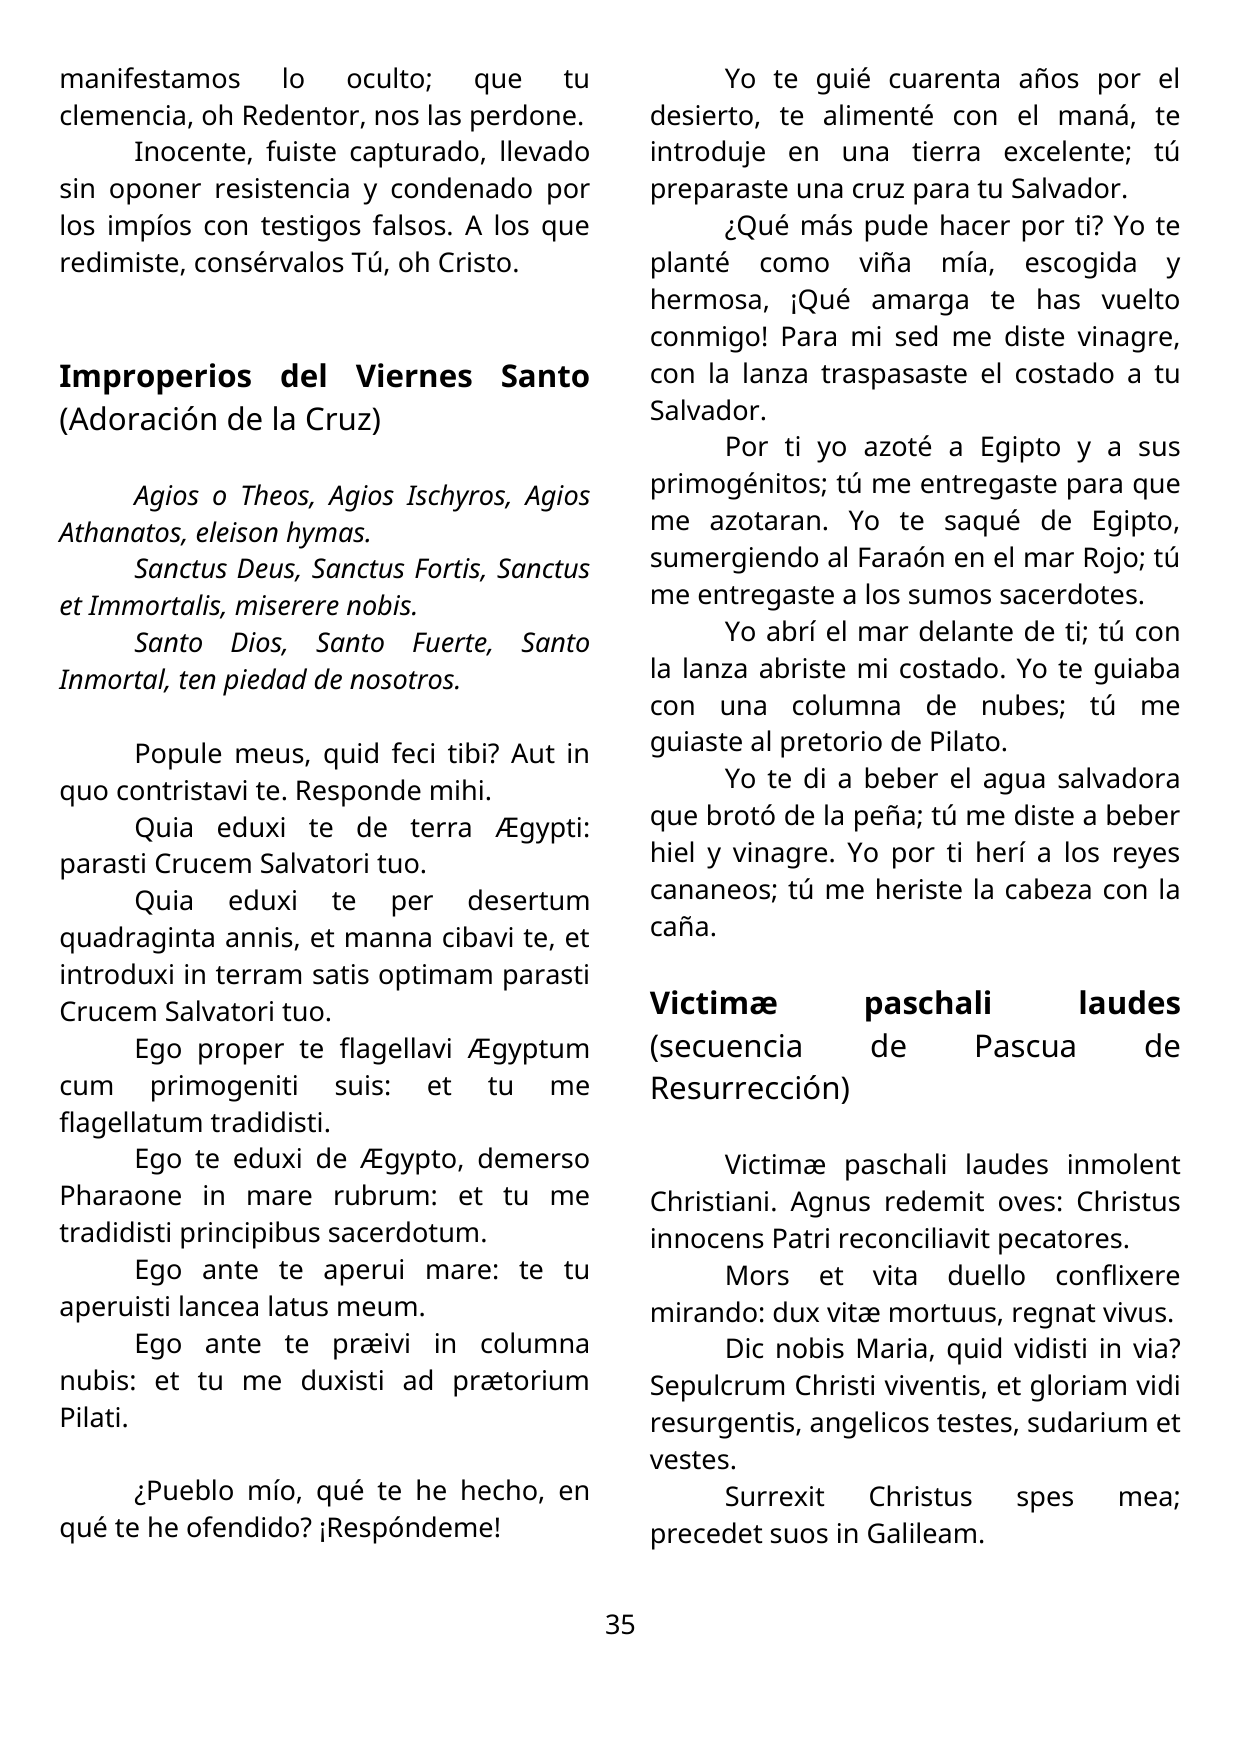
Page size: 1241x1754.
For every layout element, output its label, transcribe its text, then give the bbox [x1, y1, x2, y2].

subtitle Quia eduxi te de terra Ægypti: parasti Crucem Salvatori tuo. [59, 808, 591, 882]
subtitle Victimæ paschali laudes inmolent Christiani. Agnus redemit oves: Christus innocens Patri reconciliavit pecatores. [649, 1146, 1181, 1256]
subtitle Inocente, fuiste capturado, llevado sin oponer resistencia y condenado por los impíos con testigos falsos. A los que redimiste, consérvalos Tú, oh Cristo. [59, 133, 591, 280]
subtitle Mors et vita duello conflixere mirando: dux vitæ mortuus, regnat vivus. [649, 1256, 1181, 1330]
subtitle Yo te guié cuarenta años por el desierto, te alimenté con el maná, te introduje en una tierra excelente; tú preparaste una cruz para tu Salvador. [649, 59, 1181, 207]
subtitle Por ti yo azoté a Egipto y a sus primogénitos; tú me entregaste para que me azotaran. Yo te saqué de Egipto, sumergiendo al Faraón en el mar Rojo; tú me entregaste a los sumos sacerdotes. [649, 428, 1181, 612]
subtitle Ego ante te præivi in columna nubis: et tu me duxisti ad prætorium Pilati. [59, 1324, 591, 1435]
subtitle Quia eduxi te per desertum quadraginta annis, et manna cibavi te, et introduxi in terram satis optimam parasti Crucem Salvatori tuo. [59, 882, 591, 1029]
subtitle ¿Qué más pude hacer por ti? Yo te planté como viña mía, escogida y hermosa, ¡Qué amarga te has vuelto conmigo! Para mi sed me diste vinagre, con la lanza traspasaste el costado a tu Salvador. [649, 207, 1181, 428]
subtitle Ego ante te aperui mare: te tu aperuisti lancea latus meum. [59, 1251, 591, 1324]
subtitle Surrexit Christus spes mea; precedet suos in Galileam. [649, 1477, 1181, 1551]
subtitle Improperios del Viernes Santo (Adoración de la Cruz) [59, 354, 591, 439]
subtitle Santo Dios, Santo Fuerte, Santo Inmortal, ten piedad de nosotros. [59, 624, 591, 697]
subtitle Ego proper te flagellavi Ægyptum cum primogeniti suis: et tu me flagellatum tradidisti. [59, 1029, 591, 1140]
subtitle Yo abrí el mar delante de ti; tú con la lanza abriste mi costado. Yo te guiaba con una columna de nubes; tú me guiaste al pretorio de Pilato. [649, 612, 1181, 760]
subtitle Victimæ paschali laudes (secuencia de Pascua de Resurrección) [649, 981, 1181, 1109]
subtitle Yo te di a beber el agua salvadora que brotó de la peña; tú me diste a beber hiel y vinagre. Yo por ti herí a los reyes cananeos; tú me heriste la cabeza con la caña. [649, 760, 1181, 944]
subtitle Sanctus Deus, Sanctus Fortis, Sanctus et Immortalis, miserere nobis. [59, 550, 591, 624]
subtitle manifestamos lo oculto; que tu clemencia, oh Redentor, nos las perdone. [59, 59, 591, 133]
subtitle Popule meus, quid feci tibi? Aut in quo contristavi te. Responde mihi. [59, 734, 591, 808]
subtitle Dic nobis Maria, quid vidisti in via? Sepulcrum Christi viventis, et gloriam vidi resurgentis, angelicos testes, sudarium et vestes. [649, 1330, 1181, 1477]
subtitle ¿Pueblo mío, qué te he hecho, en qué te he ofendido? ¡Respóndeme! [59, 1472, 591, 1546]
subtitle Ego te eduxi de Ægypto, demerso Pharaone in mare rubrum: et tu me tradidisti principibus sacerdotum. [59, 1140, 591, 1251]
subtitle Agios o Theos, Agios Ischyros, Agios Athanatos, eleison hymas. [59, 476, 591, 550]
